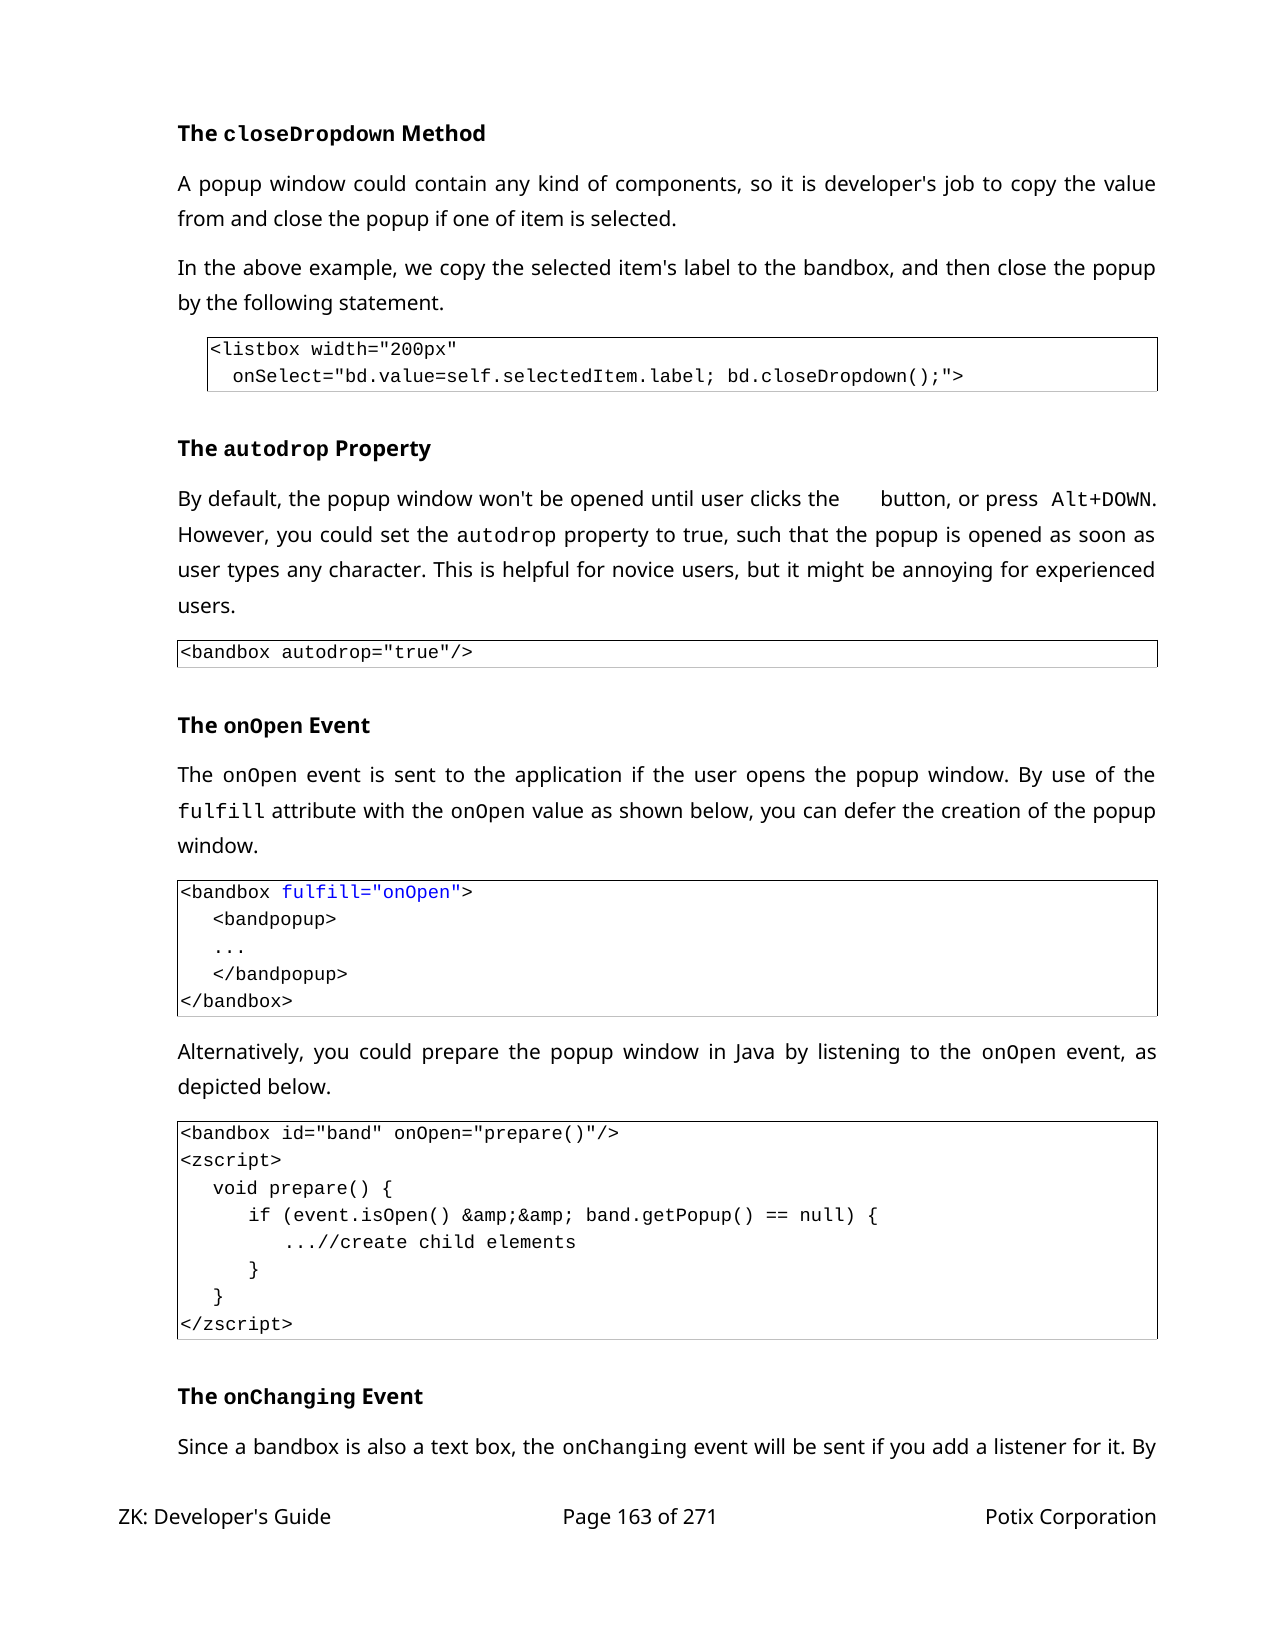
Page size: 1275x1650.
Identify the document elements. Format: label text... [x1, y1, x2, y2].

subtitle The onOpen Event [177, 709, 1157, 739]
text if (event.isOpen() &amp;&amp; band.getPopup() == null) { [178, 1203, 1157, 1227]
text <bandbox fulfill="onOpen"> [178, 881, 1157, 904]
subtitle The closeDropdown Method [177, 118, 1157, 148]
text <bandbox autodrop="true"/> [178, 641, 1157, 667]
text <zscript> [178, 1148, 1157, 1173]
subtitle The onChanging Event [177, 1381, 1157, 1411]
text </bandpopup> [178, 962, 1157, 986]
text Alternatively, you could prepare the popup window in Java by listening to the onOpen event, as depicted below. [177, 1037, 1157, 1101]
subtitle The autodrop Property [177, 433, 1157, 463]
text ...//create child elements [178, 1230, 1157, 1254]
text <bandpopup> [178, 907, 1157, 932]
text By default, the popup window won't be opened until user clicks the button, or press Alt+DOWN. However, you could set the autodrop property to true, such that the popup is opened as soon as user types any character. This is helpful for novice users, but it might be annoying for experienced users. [177, 484, 1157, 619]
text </bandbox> [178, 989, 1157, 1016]
text Since a bandbox is also a text box, the onChanging event will be sent if you add a listener for it. By [177, 1432, 1157, 1461]
text In the above example, we copy the selected item's label to the bandbox, and then close the popup by the following statement. [177, 253, 1157, 316]
text </zscript> [178, 1311, 1157, 1339]
text ... [178, 934, 1157, 959]
text The onOpen event is sent to the application if the user opens the popup window. By use of the fulfill attribute with the onOpen value as shown below, you can defer the creation of the popup window. [177, 760, 1157, 859]
text void prepare() { [178, 1176, 1157, 1200]
text } [178, 1257, 1157, 1281]
text } [178, 1284, 1157, 1308]
text A popup window could contain any kind of components, so it is developer's job to copy the value from and close the popup if one of item is selected. [177, 169, 1157, 232]
text <listbox width="200px" onSelect="bd.value=self.selectedItem.label; bd.closeDropdown();"> [208, 338, 1157, 391]
text <bandbox id="band" onOpen="prepare()"/> [178, 1122, 1157, 1145]
